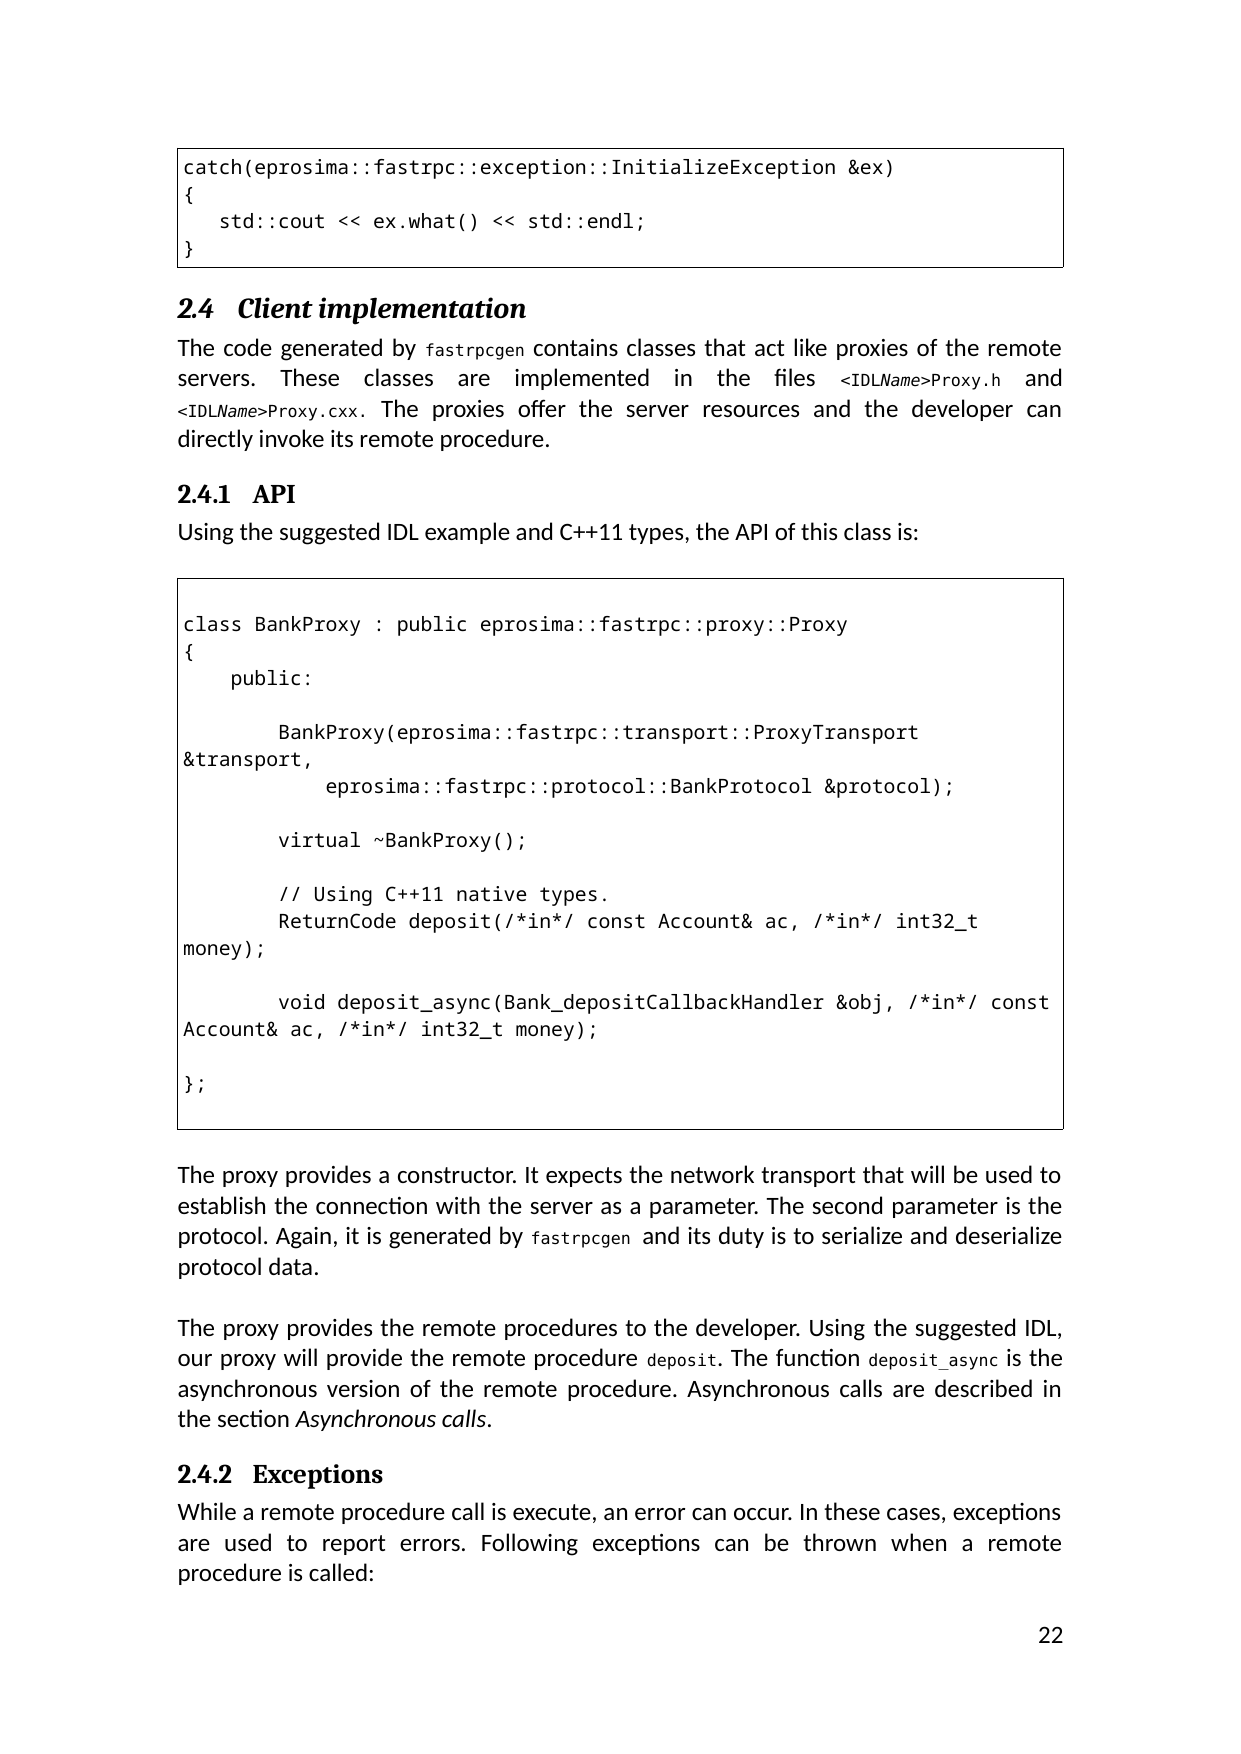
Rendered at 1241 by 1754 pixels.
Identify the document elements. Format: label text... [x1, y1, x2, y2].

table_header class BankProxy : public eprosima::fastrpc::proxy::Proxy { public: BankProxy(eprosima::fastrpc::transport::ProxyTransport &transport, eprosima::fastrpc::protocol::BankProtocol &protocol); virtual ~BankProxy(); // Using C++11 native types. ReturnCode deposit(/*in*/ const Account& ac, /*in*/ int32_t money); void deposit_async(Bank_depositCallbackHandler &obj, /*in*/ const Account& ac, /*in*/ int32_t money); }; [178, 579, 1063, 1129]
text The proxy provides the remote procedures to the developer. Using the suggested IDL, our proxy will provide the remote procedure deposit. The function deposit_async is the asynchronous version of the remote procedure. Asynchronous calls are described in the section Asynchronous calls. [177, 1312, 1063, 1434]
text The proxy provides a constructor. It expects the network transport that will be used to establish the connection with the server as a parameter. The second parameter is the protocol. Again, it is generated by fastrpcgen and its duty is to serialize and deserialize protocol data. [177, 1159, 1063, 1281]
subtitle API [177, 479, 1063, 510]
text Using the suggested IDL example and C++11 types, the API of this class is: [177, 516, 1063, 547]
text While a remote procedure call is execute, an error can occur. In these cases, exceptions are used to report errors. Following exceptions can be thrown when a remote procedure is called: [177, 1496, 1063, 1588]
subtitle Client implementation [177, 292, 1063, 326]
text The code generated by fastrpcgen contains classes that act like proxies of the remote servers. These classes are implemented in the files <IDLName>Proxy.h and <IDLName>Proxy.cxx. The proxies offer the server resources and the developer can directly invoke its remote procedure. [177, 332, 1063, 454]
subtitle Exceptions [177, 1459, 1063, 1490]
table_header catch(eprosima::fastrpc::exception::InitializeException &ex) { std::cout << ex.what() << std::endl; } [178, 149, 1063, 267]
